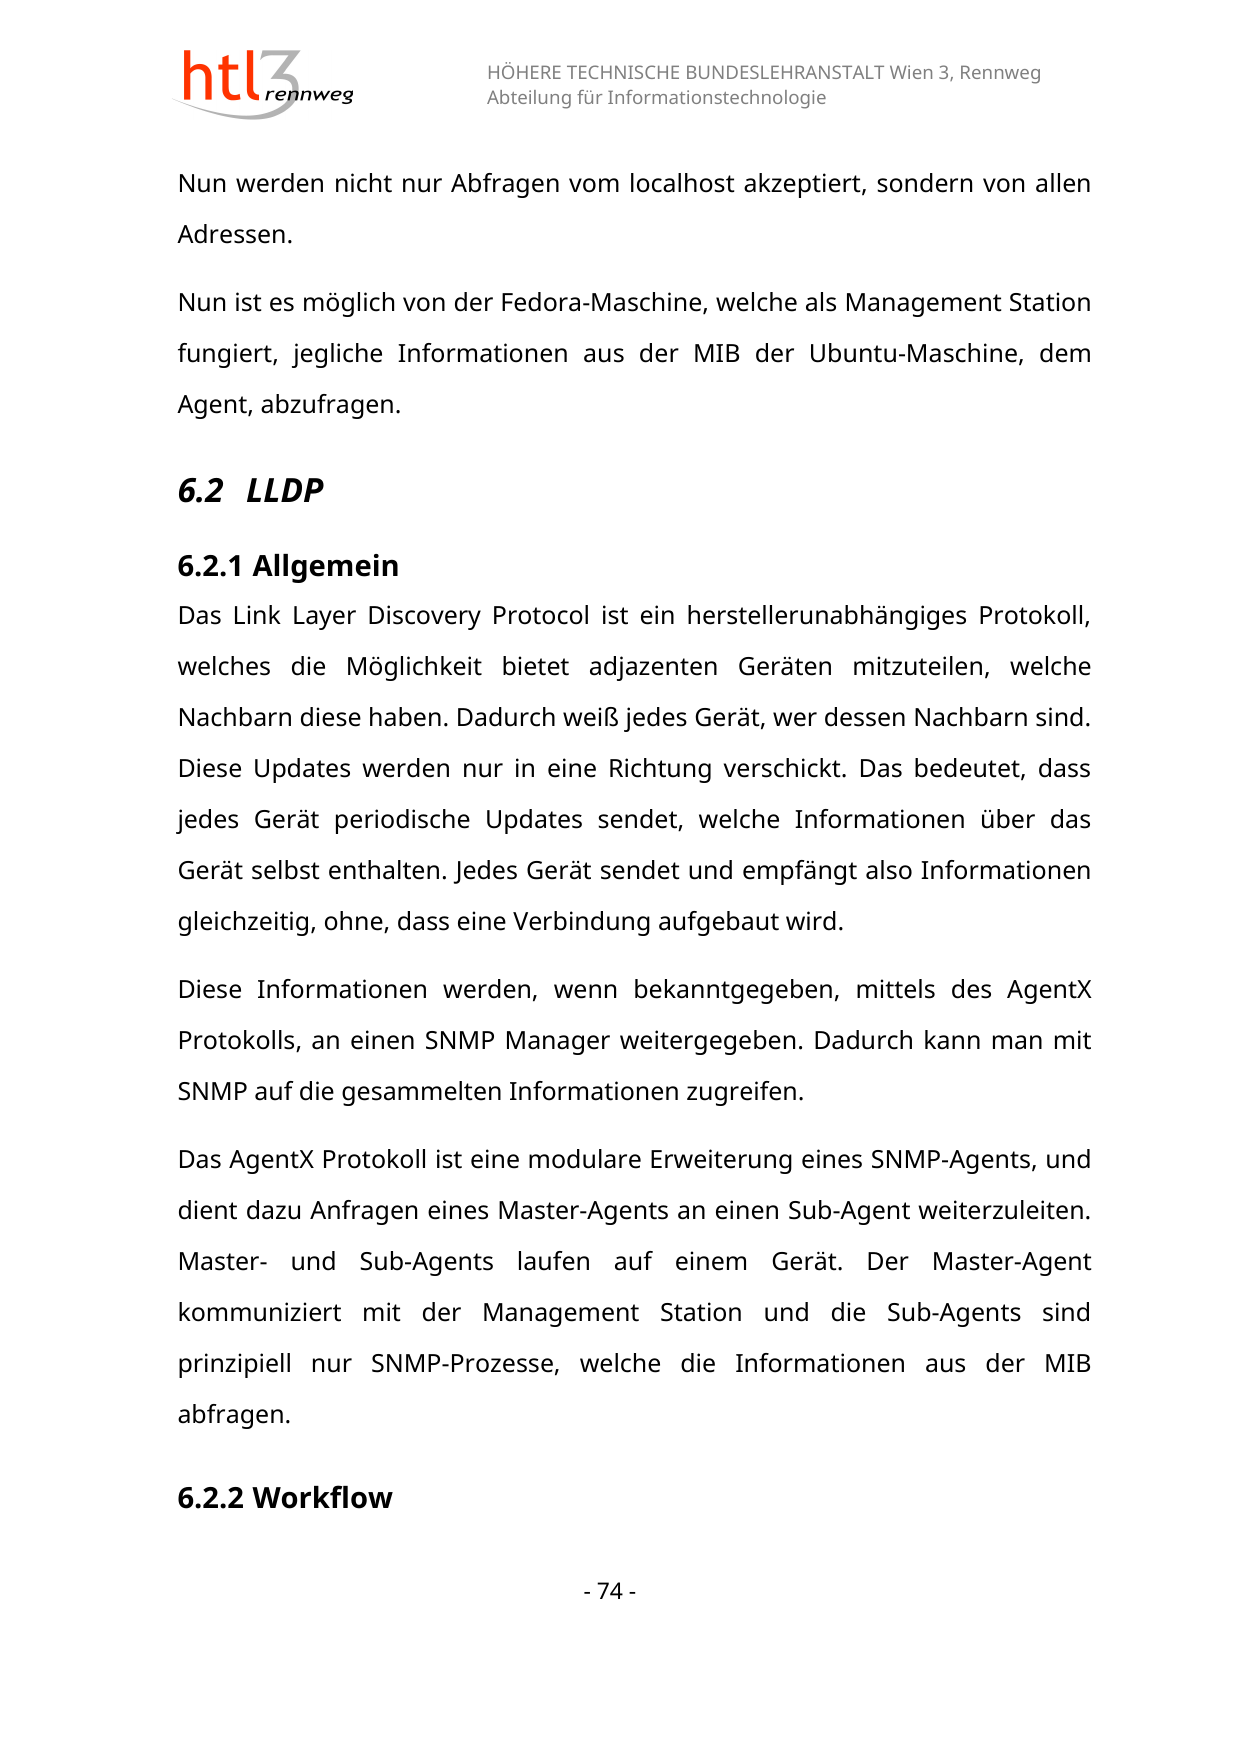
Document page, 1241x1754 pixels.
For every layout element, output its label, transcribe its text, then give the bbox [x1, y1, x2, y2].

subtitle LLDP [177, 467, 1092, 512]
text Das AgentX Protokoll ist eine modulare Erweiterung eines SNMP-Agents, und dient dazu Anfragen eines Master-Agents an einen Sub-Agent weiterzuleiten. Master- und Sub-Agents laufen auf einem Gerät. Der Master-Agent kommuniziert mit der Management Station und die Sub-Agents sind prinzipiell nur SNMP-Prozesse, welche die Informationen aus der MIB abfragen. [177, 1142, 1092, 1431]
subtitle Workflow [177, 1477, 1092, 1517]
picture [171, 50, 353, 120]
subtitle Allgemein [177, 546, 1092, 585]
text Das Link Layer Discovery Protocol ist ein herstellerunabhängiges Protokoll, welches die Möglichkeit bietet adjazenten Geräten mitzuteilen, welche Nachbarn diese haben. Dadurch weiß jedes Gerät, wer dessen Nachbarn sind. Diese Updates werden nur in eine Richtung verschickt. Das bedeutet, dass jedes Gerät periodische Updates sendet, welche Informationen über das Gerät selbst enthalten. Jedes Gerät sendet und empfängt also Informationen gleichzeitig, ohne, dass eine Verbindung aufgebaut wird. [177, 598, 1092, 938]
text Nun werden nicht nur Abfragen vom localhost akzeptiert, sondern von allen Adressen. [177, 166, 1092, 251]
text Nun ist es möglich von der Fedora-Maschine, welche als Management Station fungiert, jegliche Informationen aus der MIB der Ubuntu-Maschine, dem Agent, abzufragen. [177, 284, 1092, 421]
text Diese Informationen werden, wenn bekanntgegeben, mittels des AgentX Protokolls, an einen SNMP Manager weitergegeben. Dadurch kann man mit SNMP auf die gesammelten Informationen zugreifen. [177, 972, 1092, 1108]
